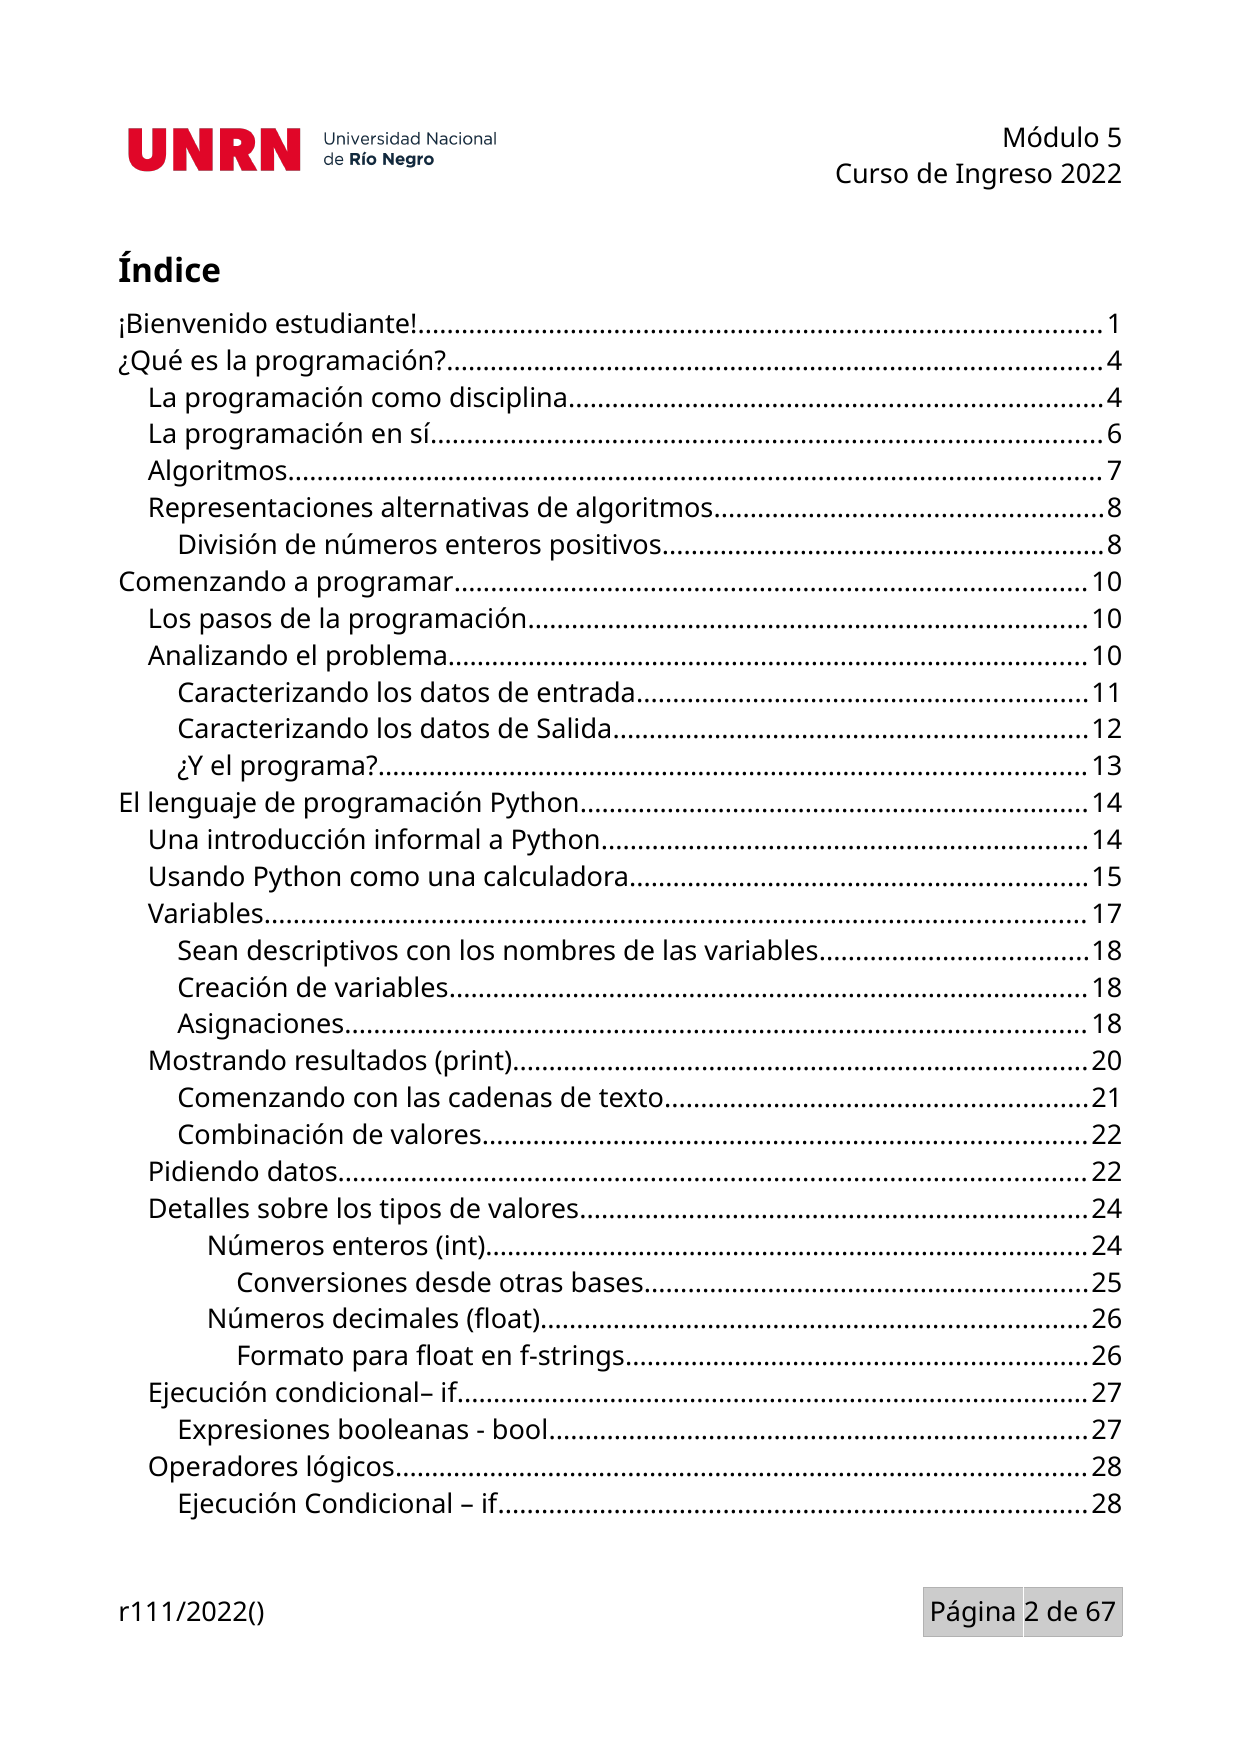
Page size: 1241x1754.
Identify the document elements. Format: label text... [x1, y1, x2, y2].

text Analizando el problema 10 [148, 636, 1122, 673]
text Creación de variables 18 [177, 968, 1122, 1005]
text Caracterizando los datos de entrada 11 [177, 673, 1122, 710]
text ¿Qué es la programación? 4 [118, 341, 1122, 378]
text Comenzando a programar 10 [118, 562, 1122, 599]
text Números decimales (float) 26 [207, 1300, 1122, 1337]
text Sean descriptivos con los nombres de las variables 18 [177, 931, 1122, 968]
text Expresiones booleanas - bool 27 [177, 1411, 1122, 1447]
text Los pasos de la programación 10 [148, 599, 1122, 636]
text La programación en sí 6 [148, 415, 1122, 452]
text Asignaciones 18 [177, 1005, 1122, 1042]
text Conversiones desde otras bases 25 [236, 1263, 1122, 1300]
text Mostrando resultados (print) 20 [148, 1042, 1122, 1079]
text Caracterizando los datos de Salida 12 [177, 710, 1122, 747]
text Pidiendo datos 22 [148, 1152, 1122, 1189]
text ¡Bienvenido estudiante! 1 [118, 304, 1122, 341]
subtitle Índice [118, 246, 1122, 292]
text ¿Y el programa? 13 [177, 747, 1122, 784]
picture [118, 118, 505, 180]
text Una introducción informal a Python 14 [148, 821, 1122, 857]
text Ejecución condicional– if 27 [148, 1374, 1122, 1411]
text El lenguaje de programación Python 14 [118, 784, 1122, 821]
text Detalles sobre los tipos de valores 24 [148, 1189, 1122, 1226]
text División de números enteros positivos 8 [177, 526, 1122, 562]
text La programación como disciplina 4 [148, 378, 1122, 415]
text Comenzando con las cadenas de texto 21 [177, 1079, 1122, 1116]
text Usando Python como una calculadora 15 [148, 857, 1122, 894]
text Variables 17 [148, 894, 1122, 931]
text Operadores lógicos 28 [148, 1447, 1122, 1484]
text Combinación de valores 22 [177, 1116, 1122, 1152]
text Algoritmos 7 [148, 452, 1122, 489]
text Formato para float en f-strings 26 [236, 1337, 1122, 1374]
text Números enteros (int) 24 [207, 1226, 1122, 1263]
text Ejecución Condicional – if 28 [177, 1484, 1122, 1521]
text Representaciones alternativas de algoritmos 8 [148, 489, 1122, 526]
